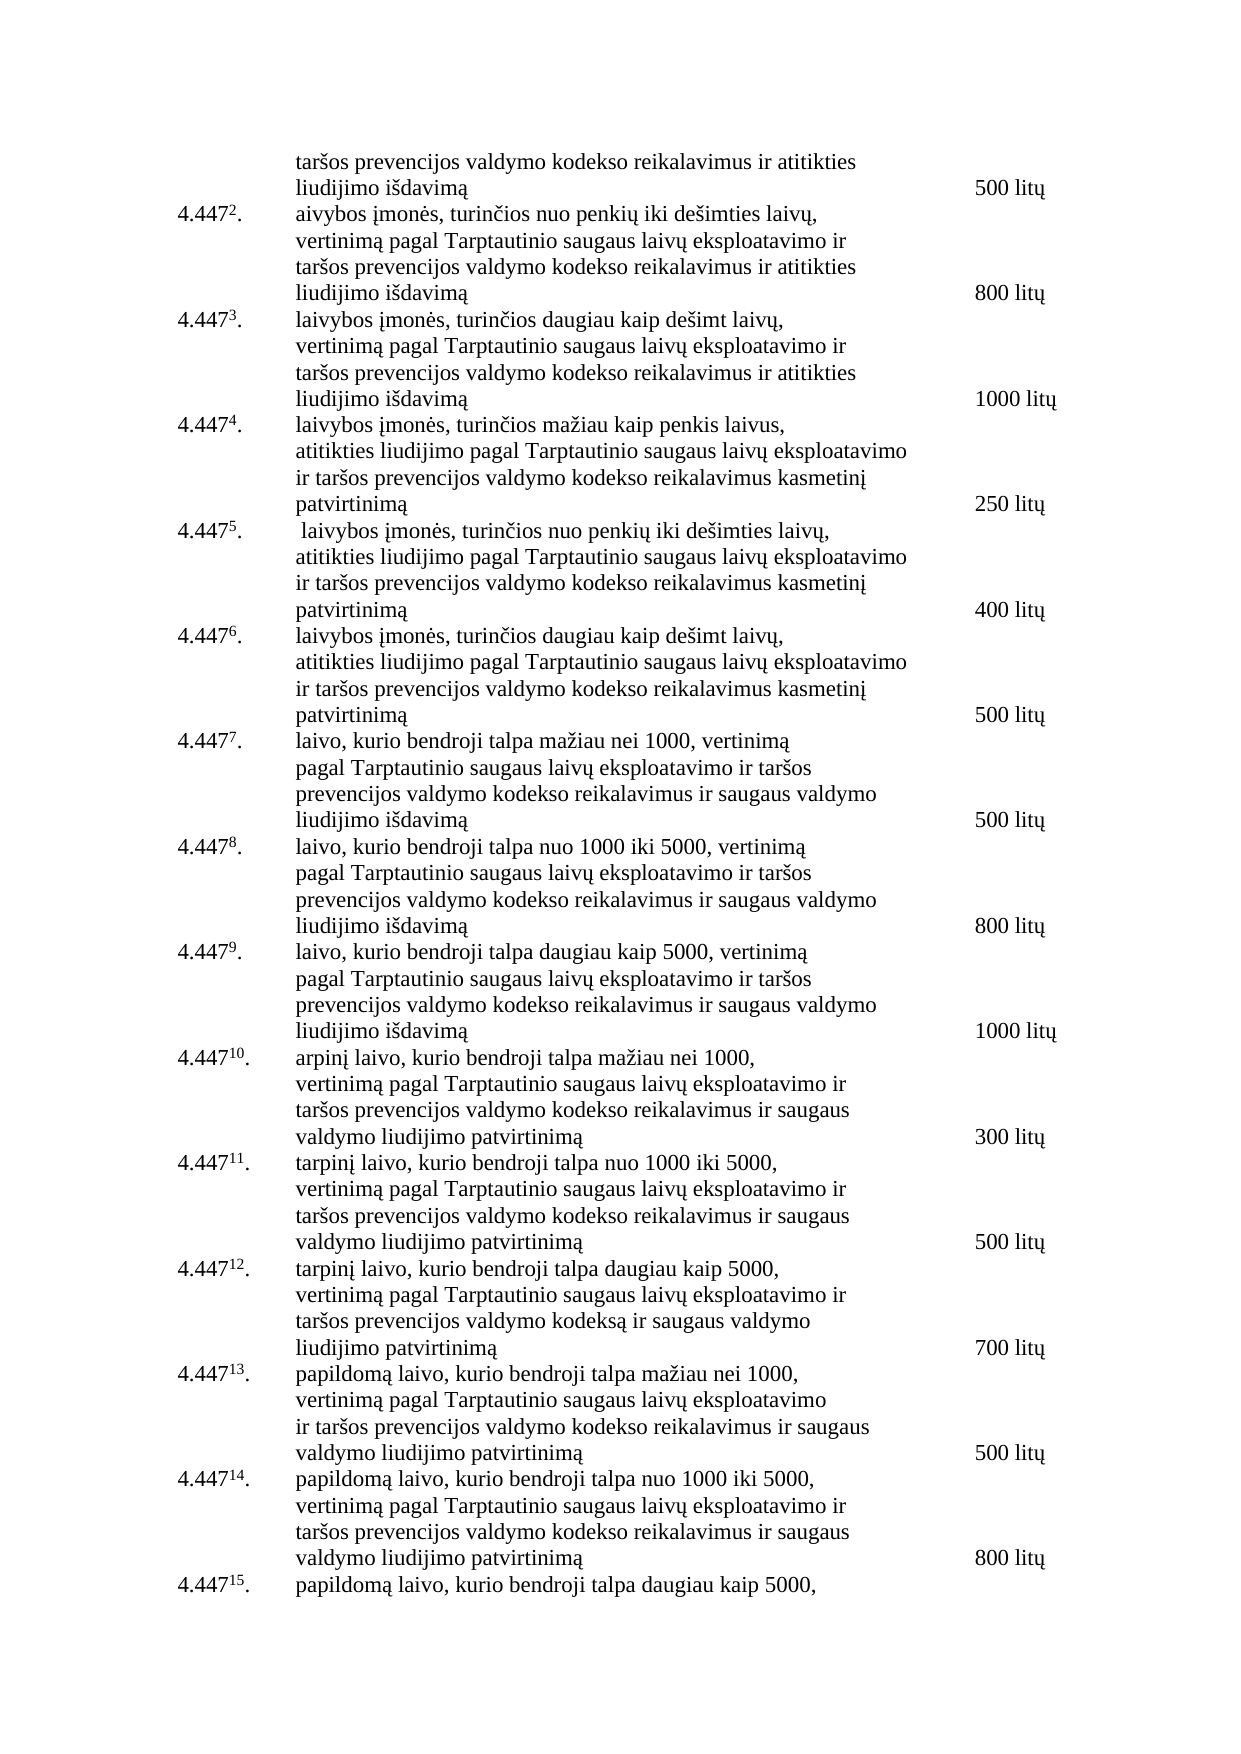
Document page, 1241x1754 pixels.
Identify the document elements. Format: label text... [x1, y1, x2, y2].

text patvirtinimą 500 litų [295, 701, 1122, 727]
text 4.44713. papildomą laivo, kurio bendroji talpa mažiau nei 1000, [177, 1360, 1122, 1386]
text liudijimo patvirtinimą 700 litų [295, 1334, 1122, 1360]
text 4.44712. tarpinį laivo, kurio bendroji talpa daugiau kaip 5000, [177, 1254, 1122, 1281]
text 4.44715. papildomą laivo, kurio bendroji talpa daugiau kaip 5000, [177, 1571, 1122, 1597]
text vertinimą pagal Tarptautinio saugaus laivų eksploatavimo ir [295, 1492, 1122, 1518]
text liudijimo išdavimą 1000 litų [295, 1017, 1122, 1044]
text patvirtinimą 250 litų [295, 490, 1122, 517]
text 4.4473. laivybos įmonės, turinčios daugiau kaip dešimt laivų, [177, 306, 1122, 332]
text prevencijos valdymo kodekso reikalavimus ir saugaus valdymo [295, 991, 1122, 1017]
text pagal Tarptautinio saugaus laivų eksploatavimo ir taršos [295, 859, 1122, 886]
text ir taršos prevencijos valdymo kodekso reikalavimus kasmetinį [295, 464, 1122, 490]
text valdymo liudijimo patvirtinimą 500 litų [295, 1228, 1122, 1254]
text vertinimą pagal Tarptautinio saugaus laivų eksploatavimo ir [295, 1176, 1122, 1202]
text 4.44710. arpinį laivo, kurio bendroji talpa mažiau nei 1000, [177, 1044, 1122, 1070]
text valdymo liudijimo patvirtinimą 500 litų [295, 1439, 1122, 1465]
text liudijimo išdavimą 800 litų [295, 912, 1122, 938]
text ir taršos prevencijos valdymo kodekso reikalavimus ir saugaus [295, 1413, 1122, 1439]
text patvirtinimą 400 litų [295, 596, 1122, 622]
text liudijimo išdavimą 1000 litų [295, 385, 1122, 411]
text taršos prevencijos valdymo kodekso reikalavimus ir saugaus [295, 1202, 1122, 1228]
text 4.4476. laivybos įmonės, turinčios daugiau kaip dešimt laivų, [177, 622, 1122, 648]
text vertinimą pagal Tarptautinio saugaus laivų eksploatavimo ir [295, 227, 1122, 253]
text 4.4475. laivybos įmonės, turinčios nuo penkių iki dešimties laivų, [177, 517, 1122, 543]
text liudijimo išdavimą 800 litų [295, 279, 1122, 306]
text 4.4478. laivo, kurio bendroji talpa nuo 1000 iki 5000, vertinimą [177, 833, 1122, 859]
text liudijimo išdavimą 500 litų [295, 807, 1122, 833]
text ir taršos prevencijos valdymo kodekso reikalavimus kasmetinį [295, 675, 1122, 701]
text 4.4472. aivybos įmonės, turinčios nuo penkių iki dešimties laivų, [177, 200, 1122, 227]
text 4.4477. laivo, kurio bendroji talpa mažiau nei 1000, vertinimą [177, 727, 1122, 754]
text 4.4474. laivybos įmonės, turinčios mažiau kaip penkis laivus, [177, 411, 1122, 438]
text atitikties liudijimo pagal Tarptautinio saugaus laivų eksploatavimo [295, 648, 1122, 675]
text taršos prevencijos valdymo kodekso reikalavimus ir atitikties [295, 358, 1122, 385]
text ir taršos prevencijos valdymo kodekso reikalavimus kasmetinį [295, 569, 1122, 596]
text valdymo liudijimo patvirtinimą 800 litų [295, 1544, 1122, 1571]
text vertinimą pagal Tarptautinio saugaus laivų eksploatavimo ir [295, 1281, 1122, 1307]
text liudijimo išdavimą 500 litų [295, 174, 1122, 200]
text vertinimą pagal Tarptautinio saugaus laivų eksploatavimo [295, 1386, 1122, 1413]
text taršos prevencijos valdymo kodekso reikalavimus ir saugaus [295, 1096, 1122, 1123]
text prevencijos valdymo kodekso reikalavimus ir saugaus valdymo [295, 780, 1122, 807]
text vertinimą pagal Tarptautinio saugaus laivų eksploatavimo ir [295, 1070, 1122, 1096]
text pagal Tarptautinio saugaus laivų eksploatavimo ir taršos [295, 754, 1122, 780]
text 4.4479. laivo, kurio bendroji talpa daugiau kaip 5000, vertinimą [177, 938, 1122, 965]
text valdymo liudijimo patvirtinimą 300 litų [295, 1123, 1122, 1149]
text taršos prevencijos valdymo kodekso reikalavimus ir atitikties [295, 253, 1122, 279]
text 4.44711. tarpinį laivo, kurio bendroji talpa nuo 1000 iki 5000, [177, 1149, 1122, 1176]
text vertinimą pagal Tarptautinio saugaus laivų eksploatavimo ir [295, 332, 1122, 358]
text taršos prevencijos valdymo kodekso reikalavimus ir saugaus [295, 1518, 1122, 1544]
text pagal Tarptautinio saugaus laivų eksploatavimo ir taršos [295, 965, 1122, 991]
text atitikties liudijimo pagal Tarptautinio saugaus laivų eksploatavimo [295, 438, 1122, 464]
text prevencijos valdymo kodekso reikalavimus ir saugaus valdymo [295, 886, 1122, 912]
text taršos prevencijos valdymo kodekso reikalavimus ir atitikties [295, 148, 1122, 174]
text taršos prevencijos valdymo kodeksą ir saugaus valdymo [295, 1307, 1122, 1334]
text atitikties liudijimo pagal Tarptautinio saugaus laivų eksploatavimo [295, 543, 1122, 569]
text 4.44714. papildomą laivo, kurio bendroji talpa nuo 1000 iki 5000, [177, 1465, 1122, 1492]
